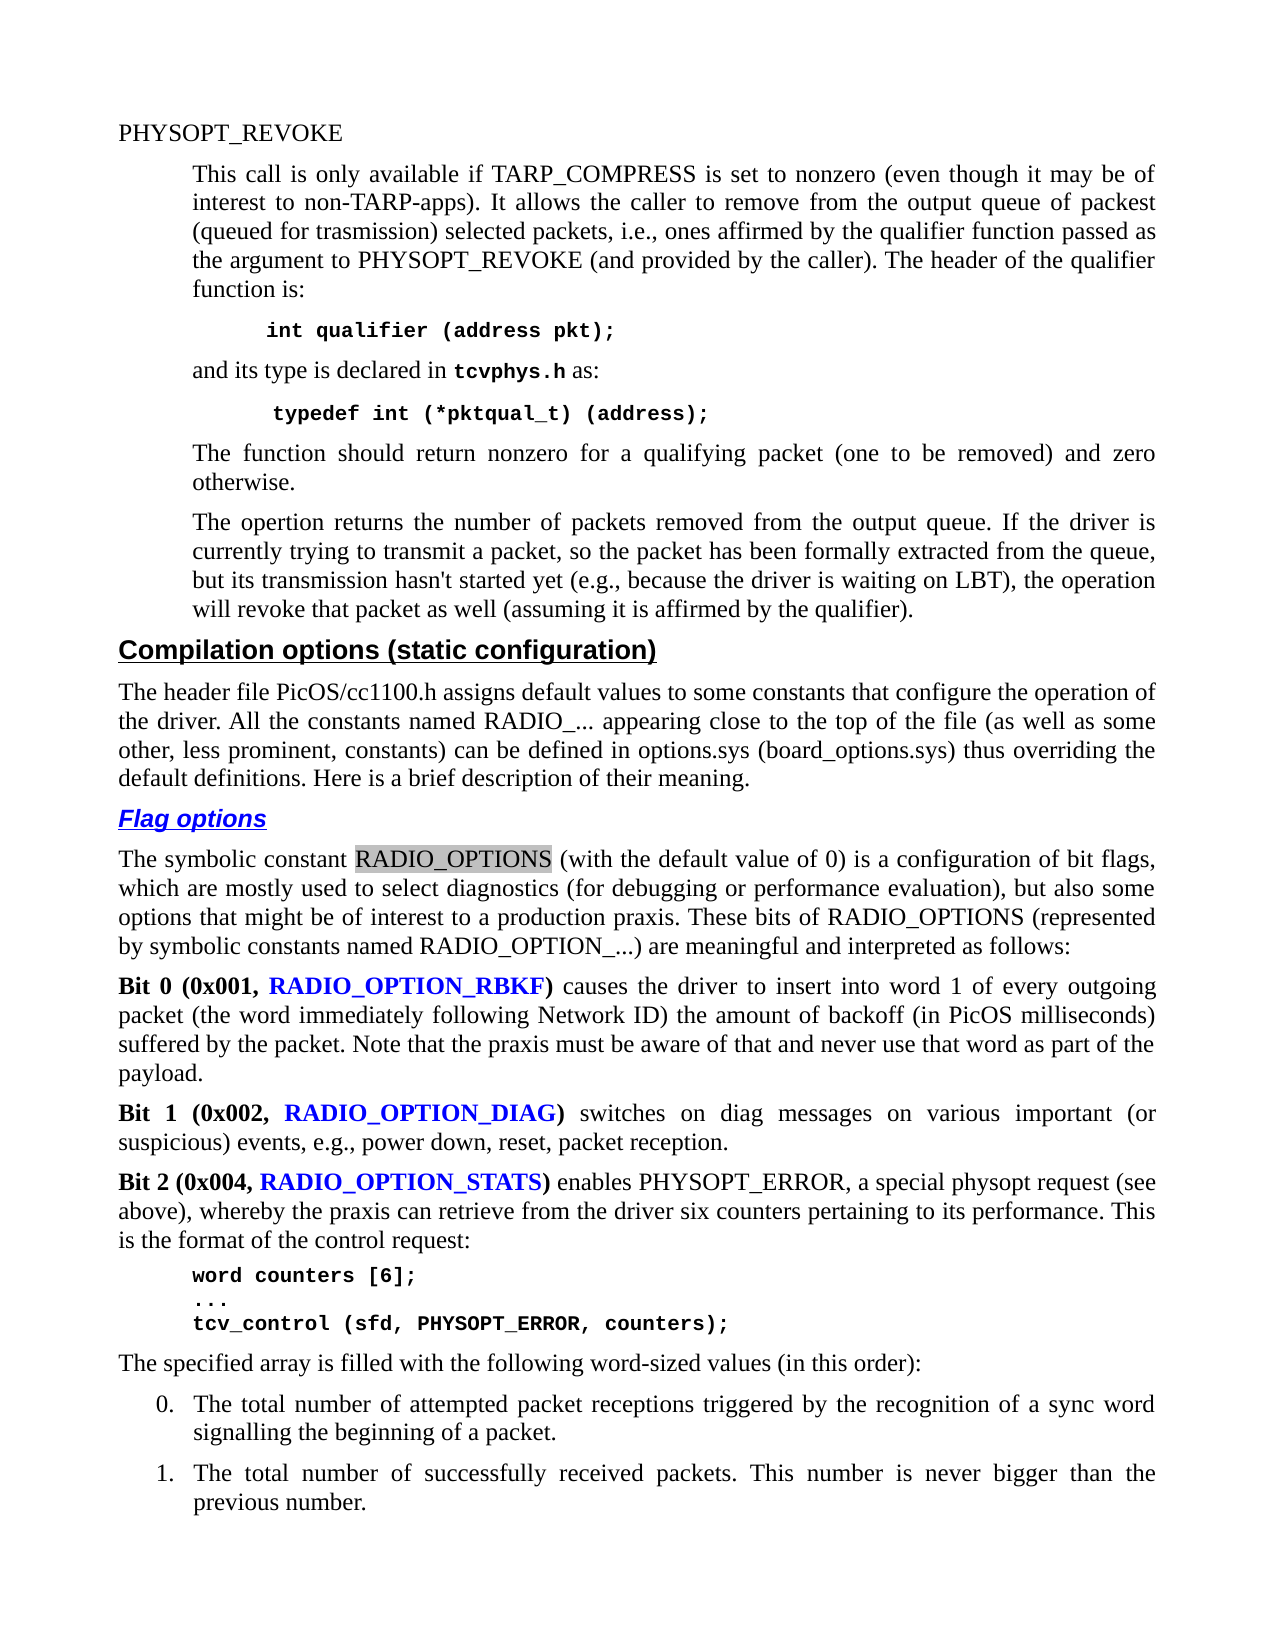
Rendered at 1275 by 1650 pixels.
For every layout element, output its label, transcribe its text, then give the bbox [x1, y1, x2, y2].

text Bit 0 (0x001, RADIO_OPTION_RBKF) causes the driver to insert into word 1 of every outgoing packet (the word immediately following Network ID) the amount of backoff (in PicOS milliseconds) suffered by the packet. Note that the praxis must be aware of that and never use that word as part of the payload. [118, 971, 1157, 1086]
text The symbolic constant RADIO_OPTIONS (with the default value of 0) is a configuration of bit flags, which are mostly used to select diagnostics (for debugging or performance evaluation), but also some options that might be of interest to a production praxis. These bits of RADIO_OPTIONS (represented by symbolic constants named RADIO_OPTION_...) are meaningful and interpreted as follows: [118, 844, 1157, 959]
subtitle Compilation options (static configuration) [118, 634, 1157, 666]
text word counters [6]; [118, 1265, 1157, 1289]
list The total number of successfully received packets. This number is never bigger than the previous number. [156, 1458, 1157, 1515]
text Bit 2 (0x004, RADIO_OPTION_STATS) enables PHYSOPT_ERROR, a special physopt request (see above), whereby the praxis can retrieve from the driver six counters pertaining to its performance. This is the format of the control request: [118, 1167, 1157, 1254]
text PHYSOPT_REVOKE [118, 118, 1157, 147]
text The header file PicOS/cc1100.h assigns default values to some constants that configure the operation of the driver. All the constants named RADIO_... appearing close to the top of the file (as well as some other, less prominent, constants) can be defined in options.sys (board_options.sys) thus overriding the default definitions. Here is a brief description of their meaning. [118, 677, 1157, 792]
text and its type is declared in tcvphys.h as: [192, 356, 1157, 385]
subtitle Flag options [118, 804, 1157, 833]
list The total number of attempted packet receptions triggered by the recognition of a sync word signalling the beginning of a packet. [156, 1389, 1157, 1446]
text Bit 1 (0x002, RADIO_OPTION_DIAG) switches on diag messages on various important (or suspicious) events, e.g., power down, reset, packet reception. [118, 1098, 1157, 1156]
text This call is only available if TARP_COMPRESS is set to nonzero (even though it may be of interest to non-TARP-apps). It allows the caller to remove from the output queue of packest (queued for trasmission) selected packets, i.e., ones affirmed by the qualifier function passed as the argument to PHYSOPT_REVOKE (and provided by the caller). The header of the qualifier function is: [192, 159, 1157, 302]
text The opertion returns the number of packets removed from the output queue. If the driver is currently trying to transmit a packet, so the packet has been formally extracted from the queue, but its transmission hasn't started yet (e.g., because the driver is waiting on LBT), the operation will revoke that packet as well (assuming it is affirmed by the qualifier). [192, 507, 1157, 622]
text The specified array is filled with the following word-sized values (in this order): [118, 1348, 1157, 1377]
text The function should return nonzero for a qualifying packet (one to be removed) and zero otherwise. [192, 438, 1157, 496]
text typedef int (*pktqual_t) (address); [192, 397, 1157, 426]
text ... [118, 1289, 1157, 1313]
text int qualifier (address pkt); [192, 314, 1157, 344]
text tcv_control (sfd, PHYSOPT_ERROR, counters); [118, 1313, 1157, 1336]
